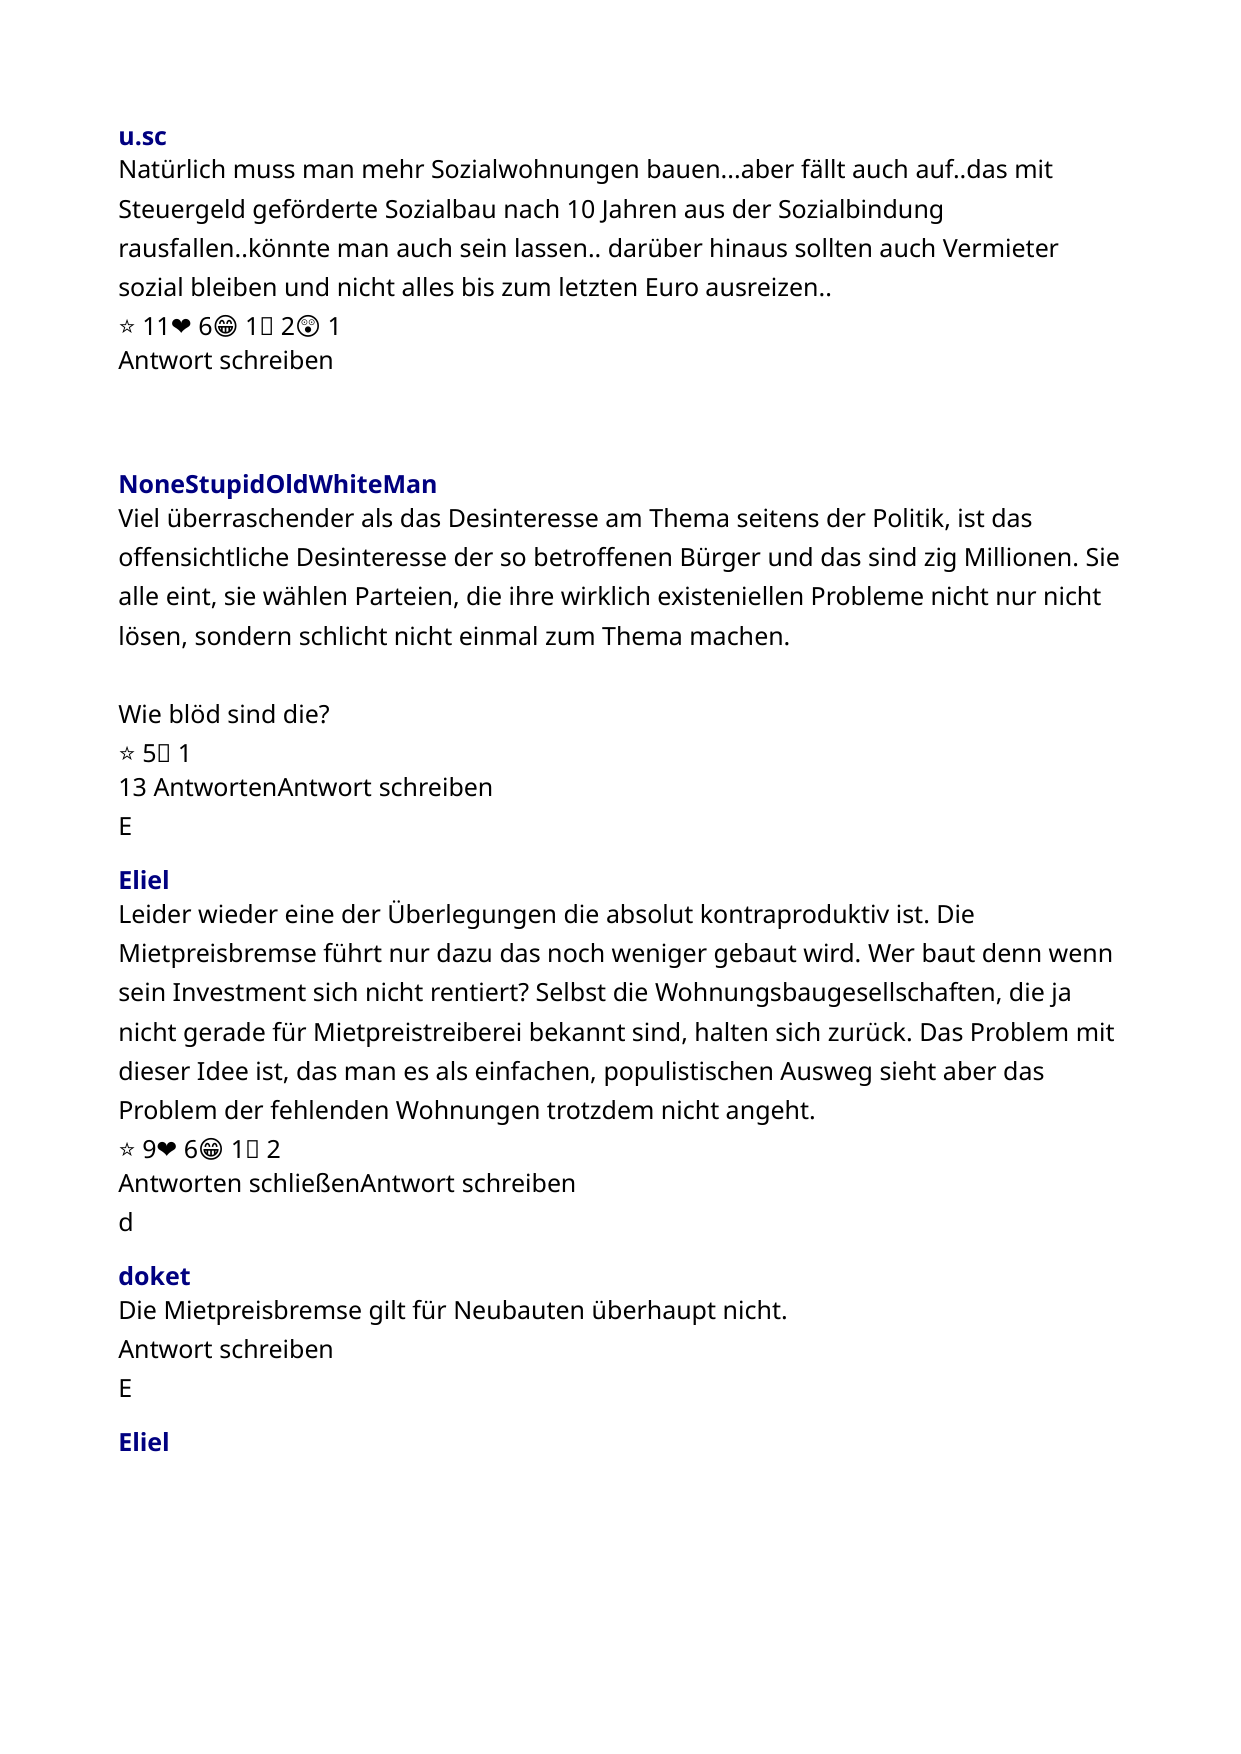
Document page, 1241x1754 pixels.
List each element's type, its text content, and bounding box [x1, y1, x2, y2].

text Natürlich muss man mehr Sozialwohnungen bauen...aber fällt auch auf..das mit Steuergeld geförderte Sozialbau nach 10 Jahren aus der Sozialbindung rausfallen..könnte man auch sein lassen.. darüber hinaus sollten auch Vermieter sozial bleiben und nicht alles bis zum letzten Euro ausreizen.. [118, 152, 1122, 304]
subtitle u.sc [118, 118, 1122, 152]
text d [118, 1205, 1122, 1239]
text 13 AntwortenAntwort schreiben [118, 770, 1122, 804]
text Antwort schreiben [118, 1332, 1122, 1366]
subtitle NoneStupidOldWhiteMan [118, 467, 1122, 501]
subtitle doket [118, 1259, 1122, 1293]
text Die Mietpreisbremse gilt für Neubauten überhaupt nicht. [118, 1293, 1122, 1327]
text ⭐️ 11❤️ 6😁 1🤨 2😲 1 [118, 309, 1122, 343]
text Antworten schließenAntwort schreiben [118, 1166, 1122, 1200]
text E [118, 1371, 1122, 1405]
subtitle Eliel [118, 863, 1122, 897]
text ⭐️ 5🤨 1 [118, 736, 1122, 770]
text E [118, 809, 1122, 843]
text Viel überraschender als das Desinteresse am Thema seitens der Politik, ist das offensichtliche Desinteresse der so betroffenen Bürger und das sind zig Millionen. Sie alle eint, sie wählen Parteien, die ihre wirklich existeniellen Probleme nicht nur nicht lösen, sondern schlicht nicht einmal zum Thema machen. Wie blöd sind die? [118, 501, 1122, 731]
text Leider wieder eine der Überlegungen die absolut kontraproduktiv ist. Die Mietpreisbremse führt nur dazu das noch weniger gebaut wird. Wer baut denn wenn sein Investment sich nicht rentiert? Selbst die Wohnungsbaugesellschaften, die ja nicht gerade für Mietpreistreiberei bekannt sind, halten sich zurück. Das Problem mit dieser Idee ist, das man es als einfachen, populistischen Ausweg sieht aber das Problem der fehlenden Wohnungen trotzdem nicht angeht. [118, 897, 1122, 1127]
subtitle Eliel [118, 1425, 1122, 1459]
text ⭐️ 9❤️ 6😁 1🤨 2 [118, 1132, 1122, 1166]
text Antwort schreiben [118, 343, 1122, 377]
